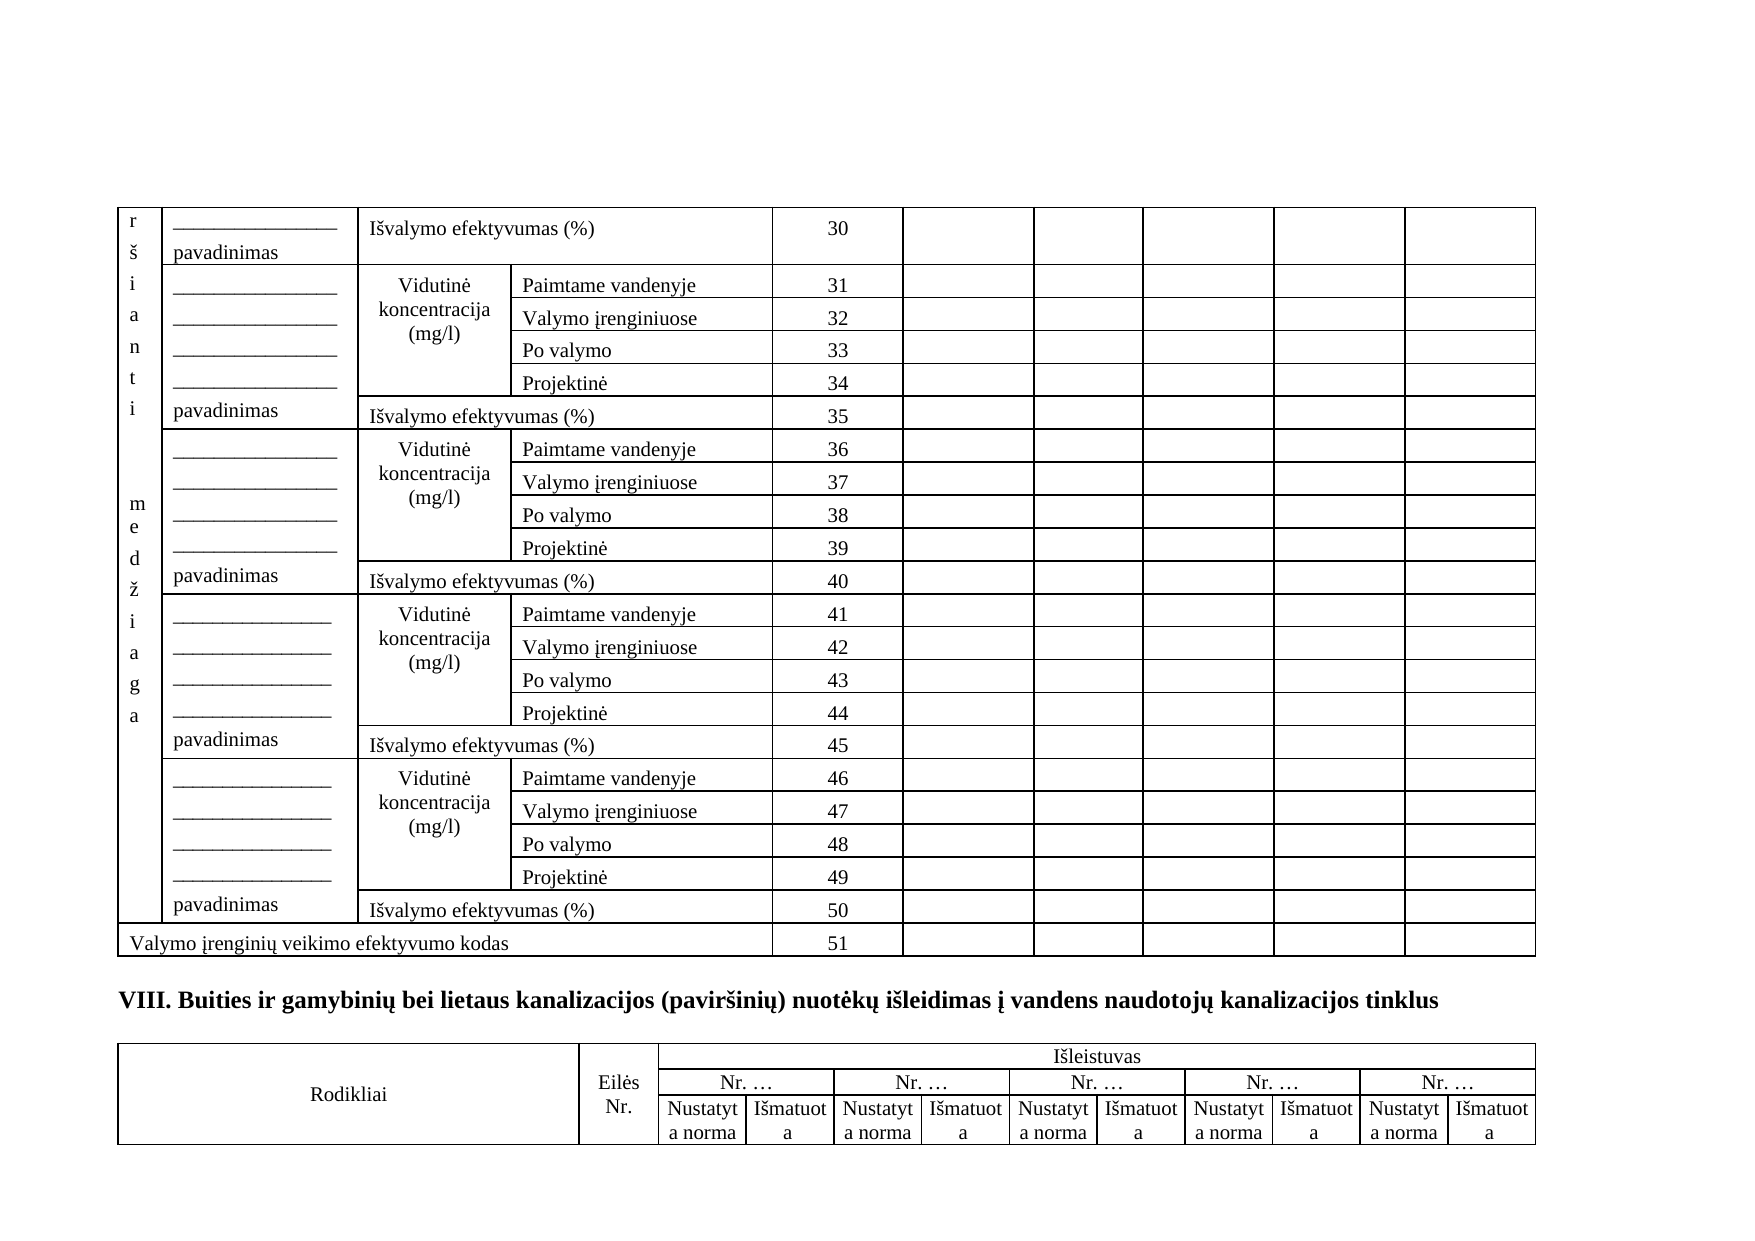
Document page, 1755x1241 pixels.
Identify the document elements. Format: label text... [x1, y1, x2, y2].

table_cell [904, 891, 1033, 922]
table_cell [1035, 595, 1142, 626]
table_cell Valymo įrenginiuose [512, 463, 772, 494]
table_cell Paimtame vandenyje [512, 595, 772, 626]
table_cell Išvalymo efektyvumas (%) [359, 891, 772, 922]
table_cell [1035, 208, 1142, 264]
table_cell [1275, 430, 1404, 461]
table_cell [1275, 825, 1404, 856]
table_cell [1035, 726, 1142, 757]
table_cell [1035, 298, 1142, 329]
table_cell Išmatuota [1273, 1096, 1359, 1144]
table_cell r š i a n t i me d ž i a g a [119, 208, 161, 922]
table_cell Valymo įrenginiuose [512, 792, 772, 823]
table_cell Po valymo [512, 496, 772, 527]
table_cell 38 [773, 496, 902, 527]
table_cell [1144, 496, 1273, 527]
table_cell 40 [773, 562, 902, 593]
table_cell [1275, 759, 1404, 790]
table_cell [1406, 693, 1535, 724]
table_cell Vidutinė koncentracija (mg/l) [359, 759, 510, 889]
table_cell 33 [773, 331, 902, 362]
table_cell [904, 825, 1033, 856]
table_cell [1406, 364, 1535, 395]
table_cell Valymo įrenginių veikimo efektyvumo kodas [119, 924, 772, 955]
table_cell Projektinė [512, 364, 772, 395]
table_cell [1406, 463, 1535, 494]
table_cell [904, 496, 1033, 527]
table_cell [1406, 496, 1535, 527]
table_cell [904, 924, 1033, 955]
table_cell [1035, 496, 1142, 527]
table_cell [904, 693, 1033, 724]
table_cell [1275, 562, 1404, 593]
table_cell [1144, 208, 1273, 264]
table_cell Po valymo [512, 331, 772, 362]
table_cell [1035, 430, 1142, 461]
table_cell [904, 759, 1033, 790]
table_cell 50 [773, 891, 902, 922]
table_cell [1035, 693, 1142, 724]
table_cell [904, 397, 1033, 428]
table_cell [1275, 496, 1404, 527]
table_cell [1275, 693, 1404, 724]
table_cell Vidutinė koncentracija (mg/l) [359, 265, 510, 395]
table_header Eilės Nr. [580, 1044, 658, 1144]
table_cell [1406, 529, 1535, 560]
text VIII. Buities ir gamybinių bei lietaus kanalizacijos (paviršinių) nuotėkų išleidimas į vandens naudotojų kanalizacijos tinklus [118, 985, 1636, 1014]
table_cell 31 [773, 265, 902, 297]
table_cell [904, 858, 1033, 889]
table_cell [1406, 726, 1535, 757]
table_cell [1035, 924, 1142, 955]
table_cell 39 [773, 529, 902, 560]
table_cell [1035, 331, 1142, 362]
table_cell [1144, 660, 1273, 692]
table_cell [1406, 627, 1535, 659]
table_cell [1144, 463, 1273, 494]
table_cell [1035, 858, 1142, 889]
table_cell Nr. … [835, 1070, 1009, 1094]
table_cell [1406, 562, 1535, 593]
table_cell [1406, 792, 1535, 823]
table_cell [1406, 595, 1535, 626]
table_cell [1144, 529, 1273, 560]
table_cell [1035, 364, 1142, 395]
table_cell 34 [773, 364, 902, 395]
table_cell Projektinė [512, 529, 772, 560]
table_cell [1144, 891, 1273, 922]
table_cell [1275, 298, 1404, 329]
table_cell 41 [773, 595, 902, 626]
table_cell [904, 331, 1033, 362]
table_cell Nr. … [659, 1070, 833, 1094]
table_cell [1275, 463, 1404, 494]
table_cell [1035, 529, 1142, 560]
table_cell [1144, 397, 1273, 428]
table_cell [1144, 792, 1273, 823]
table_cell Po valymo [512, 825, 772, 856]
table_cell Nr. … [1361, 1070, 1535, 1094]
table_cell 30 [773, 208, 902, 264]
table_cell Valymo įrenginiuose [512, 298, 772, 329]
table_cell [1275, 627, 1404, 659]
table_cell [904, 463, 1033, 494]
table_cell Išvalymo efektyvumas (%) [359, 726, 772, 757]
table_cell Išmatuota [1449, 1096, 1535, 1144]
table_cell [1275, 265, 1404, 297]
table_cell Išmatuota [1098, 1096, 1184, 1144]
table_cell [1144, 562, 1273, 593]
table_cell [1275, 924, 1404, 955]
table_cell pavadinimas [163, 430, 357, 593]
table_cell Nr. … [1010, 1070, 1184, 1094]
table_cell [904, 595, 1033, 626]
table_cell Išmatuota [922, 1096, 1009, 1144]
table_cell Nustatyta norma [835, 1096, 921, 1144]
table_cell 36 [773, 430, 902, 461]
table_cell [904, 792, 1033, 823]
table_cell [1144, 627, 1273, 659]
table_cell Nr. … [1186, 1070, 1359, 1094]
table_cell Išvalymo efektyvumas (%) [359, 208, 772, 264]
table_header Rodikliai [119, 1044, 578, 1144]
table_cell [1275, 208, 1404, 264]
table_cell 37 [773, 463, 902, 494]
table_cell Išmatuota [747, 1096, 833, 1144]
table_cell [904, 562, 1033, 593]
table_cell 47 [773, 792, 902, 823]
table_header Išleistuvas [659, 1044, 1535, 1068]
table_cell Nustatyta norma [659, 1096, 745, 1144]
table_cell [1406, 397, 1535, 428]
table_cell [1144, 595, 1273, 626]
table_cell 45 [773, 726, 902, 757]
table_cell [1406, 825, 1535, 856]
table_cell [904, 364, 1033, 395]
table_cell 48 [773, 825, 902, 856]
table_cell [1035, 463, 1142, 494]
table_cell 44 [773, 693, 902, 724]
table_cell [1035, 562, 1142, 593]
table_cell [1035, 825, 1142, 856]
table_cell [1035, 891, 1142, 922]
table_cell Projektinė [512, 858, 772, 889]
table_cell [1035, 627, 1142, 659]
table_cell [1144, 858, 1273, 889]
table_cell Paimtame vandenyje [512, 430, 772, 461]
table_cell Išvalymo efektyvumas (%) [359, 397, 772, 428]
table_cell [1275, 891, 1404, 922]
table_cell Nustatyta norma [1186, 1096, 1272, 1144]
table_cell [1406, 759, 1535, 790]
table_cell [1144, 430, 1273, 461]
table_cell Nustatyta norma [1010, 1096, 1096, 1144]
table_cell Po valymo [512, 660, 772, 692]
table_cell [1144, 726, 1273, 757]
table_cell Vidutinė koncentracija (mg/l) [359, 430, 510, 560]
table_cell [904, 529, 1033, 560]
table_cell 46 [773, 759, 902, 790]
table_cell 32 [773, 298, 902, 329]
table_cell [1406, 331, 1535, 362]
table_cell Paimtame vandenyje [512, 265, 772, 297]
table_cell [1406, 208, 1535, 264]
table_cell 49 [773, 858, 902, 889]
table_cell [1275, 364, 1404, 395]
table_cell 35 [773, 397, 902, 428]
table_cell [1144, 364, 1273, 395]
table_cell [1144, 298, 1273, 329]
table_cell [1275, 331, 1404, 362]
table_cell [1144, 924, 1273, 955]
table_cell [1035, 265, 1142, 297]
table_cell pavadinimas [163, 759, 357, 922]
table_cell [1406, 858, 1535, 889]
table_cell [1275, 595, 1404, 626]
table_cell [1275, 792, 1404, 823]
table_cell [1144, 825, 1273, 856]
table_cell [1406, 265, 1535, 297]
table_cell Projektinė [512, 693, 772, 724]
table_cell 43 [773, 660, 902, 692]
table_cell [1035, 660, 1142, 692]
table_cell pavadinimas [163, 265, 357, 428]
table_cell 51 [773, 924, 902, 955]
table_cell Paimtame vandenyje [512, 759, 772, 790]
table_cell pavadinimas [163, 595, 357, 757]
table_cell [904, 208, 1033, 264]
table_cell [1144, 331, 1273, 362]
table_cell [1035, 759, 1142, 790]
table_cell Vidutinė koncentracija (mg/l) [359, 595, 510, 724]
table_cell [1035, 397, 1142, 428]
table_cell [1144, 265, 1273, 297]
table_cell Išvalymo efektyvumas (%) [359, 562, 772, 593]
table_cell [904, 627, 1033, 659]
table_cell [1406, 660, 1535, 692]
table_cell [1406, 924, 1535, 955]
table_cell [1275, 397, 1404, 428]
table_cell [904, 265, 1033, 297]
table_cell [1275, 660, 1404, 692]
table_cell pavadinimas [163, 208, 357, 264]
table_cell [1275, 529, 1404, 560]
table_cell [1035, 792, 1142, 823]
table_cell [904, 430, 1033, 461]
table_cell [1144, 759, 1273, 790]
table_cell [904, 298, 1033, 329]
table_cell [1406, 430, 1535, 461]
table_cell [904, 660, 1033, 692]
table_cell [1275, 858, 1404, 889]
table_cell 42 [773, 627, 902, 659]
table_cell [1144, 693, 1273, 724]
table_cell [1406, 298, 1535, 329]
table_cell [1275, 726, 1404, 757]
table_cell [904, 726, 1033, 757]
table_cell Valymo įrenginiuose [512, 627, 772, 659]
table_cell Nustatyta norma [1361, 1096, 1447, 1144]
table_cell [1406, 891, 1535, 922]
